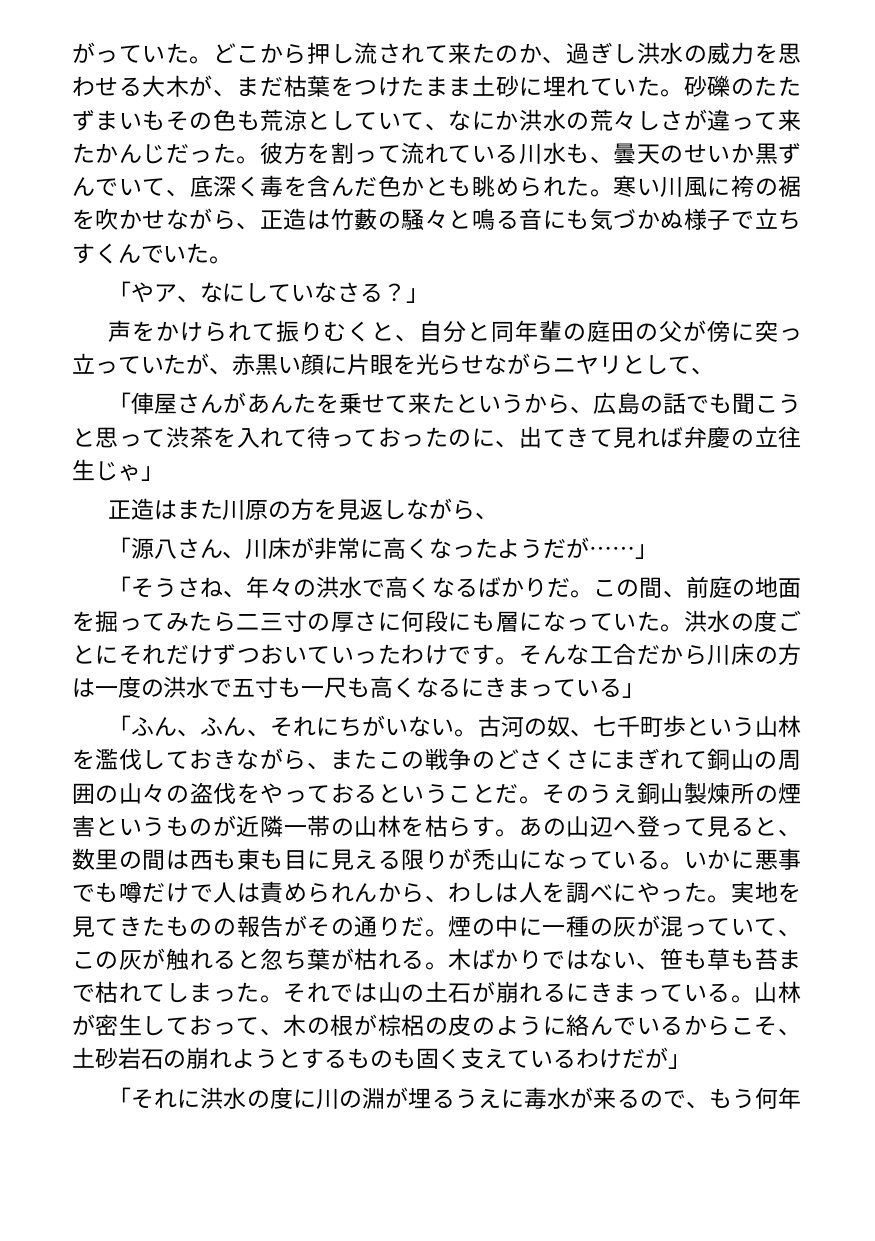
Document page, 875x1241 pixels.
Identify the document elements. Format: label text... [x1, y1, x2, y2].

text 声をかけられて振りむくと、自分と同年輩の庭田の父が傍に突っ立っていたが、赤黒い顔に片眼を光らせながらニヤリとして、 [72, 314, 802, 380]
text 「源八さん、川床が非常に高くなったようだが……」 [72, 531, 802, 564]
text 「俥屋さんがあんたを乗せて来たというから、広島の話でも聞こうと思って渋茶を入れて待っておったのに、出てきて見れば弁慶の立往生じゃ」 [72, 386, 802, 486]
text 正造はまた川原の方を見返しながら、 [72, 492, 802, 525]
text がっていた。どこから押し流されて来たのか、過ぎし洪水の威力を思わせる大木が、まだ枯葉をつけたまま土砂に埋れていた。砂礫のたたずまいもその色も荒涼としていて、なにか洪水の荒々しさが違って来たかんじだった。彼方を割って流れている川水も、曇天のせいか黒ずんでいて、底深く毒を含んだ色かとも眺められた。寒い川風に袴の裾を吹かせながら、正造は竹藪の騒々と鳴る音にも気づかぬ様子で立ちすくんでいた。 [72, 36, 802, 269]
text 「やア、なにしていなさる？」 [72, 274, 802, 308]
text 「それに洪水の度に川の淵が埋るうえに毒水が来るので、もう何年 [72, 1080, 802, 1114]
text 「そうさね、年々の洪水で高くなるばかりだ。この間、前庭の地面を掘ってみたら二三寸の厚さに何段にも層になっていた。洪水の度ごとにそれだけずつおいていったわけです。そんな工合だから川床の方は一度の洪水で五寸も一尺も高くなるにきまっている」 [72, 570, 802, 703]
text 「ふん、ふん、それにちがいない。古河の奴、七千町歩という山林を濫伐しておきながら、またこの戦争のどさくさにまぎれて銅山の周囲の山々の盗伐をやっておるということだ。そのうえ銅山製煉所の煙害というものが近隣一帯の山林を枯らす。あの山辺へ登って見ると、数里の間は西も東も目に見える限りが禿山になっている。いかに悪事でも噂だけで人は責められんから、わしは人を調べにやった。実地を見てきたものの報告がその通りだ。煙の中に一種の灰が混っていて、この灰が触れると忽ち葉が枯れる。木ばかりではない、笹も草も苔まで枯れてしまった。それでは山の土石が崩れるにきまっている。山林が密生しておって、木の根が棕梠の皮のように絡んでいるからこそ、土砂岩石の崩れようとするものも固く支えているわけだが」 [72, 709, 802, 1074]
